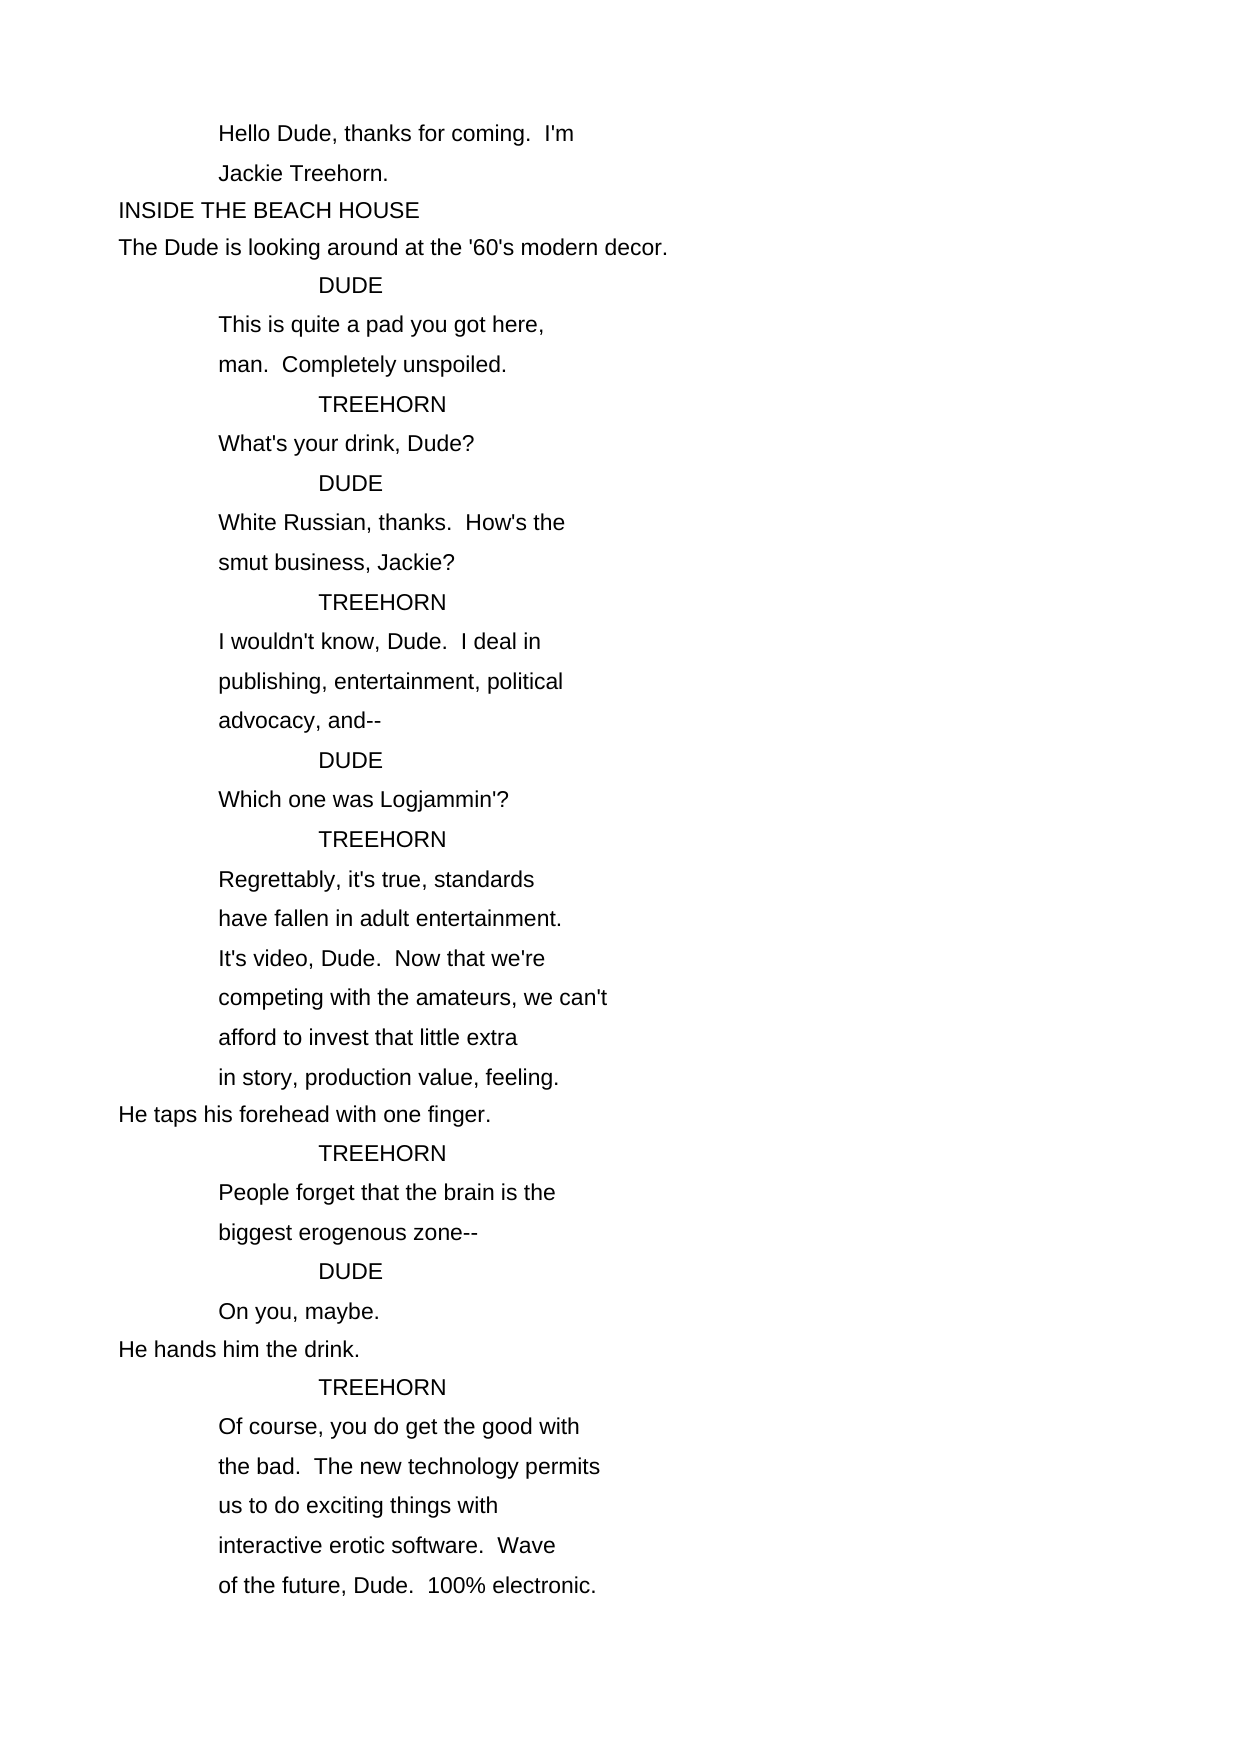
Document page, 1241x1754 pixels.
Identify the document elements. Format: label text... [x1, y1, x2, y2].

text us to do exciting things with [118, 1491, 1122, 1519]
text People forget that the brain is the [118, 1177, 1122, 1206]
text advocacy, and-- [118, 705, 1122, 734]
text biggest erogenous zone-- [118, 1217, 1122, 1246]
text He hands him the drink. [118, 1336, 1122, 1362]
text DUDE [118, 270, 1122, 299]
text Of course, you do get the good with [118, 1411, 1122, 1440]
text I wouldn't know, Dude. I deal in [118, 626, 1122, 655]
text This is quite a pad you got here, [118, 309, 1122, 338]
text TREEHORN [118, 389, 1122, 417]
text have fallen in adult entertainment. [118, 903, 1122, 932]
text TREEHORN [118, 1138, 1122, 1166]
text man. Completely unspoiled. [118, 349, 1122, 378]
text The Dude is looking around at the '60's modern decor. [118, 234, 1122, 260]
text afford to invest that little extra [118, 1022, 1122, 1051]
text He taps his forehead with one finger. [118, 1101, 1122, 1128]
text publishing, entertainment, political [118, 666, 1122, 694]
text TREEHORN [118, 1372, 1122, 1401]
text On you, maybe. [118, 1296, 1122, 1325]
text competing with the amateurs, we can't [118, 982, 1122, 1011]
text TREEHORN [118, 587, 1122, 615]
text Regrettably, it's true, standards [118, 864, 1122, 892]
text White Russian, thanks. How's the [118, 507, 1122, 536]
text Jackie Treehorn. [118, 158, 1122, 186]
text smut business, Jackie? [118, 547, 1122, 576]
text DUDE [118, 745, 1122, 774]
text DUDE [118, 1256, 1122, 1285]
text interactive erotic software. Wave [118, 1530, 1122, 1559]
text of the future, Dude. 100% electronic. [118, 1570, 1122, 1598]
text the bad. The new technology permits [118, 1451, 1122, 1480]
text What's your drink, Dude? [118, 428, 1122, 457]
text DUDE [118, 468, 1122, 497]
text INSIDE THE BEACH HOUSE [118, 197, 1122, 224]
text TREEHORN [118, 824, 1122, 853]
text It's video, Dude. Now that we're [118, 943, 1122, 972]
text Which one was Logjammin'? [118, 784, 1122, 813]
text in story, production value, feeling. [118, 1062, 1122, 1090]
text Hello Dude, thanks for coming. I'm [118, 118, 1122, 147]
